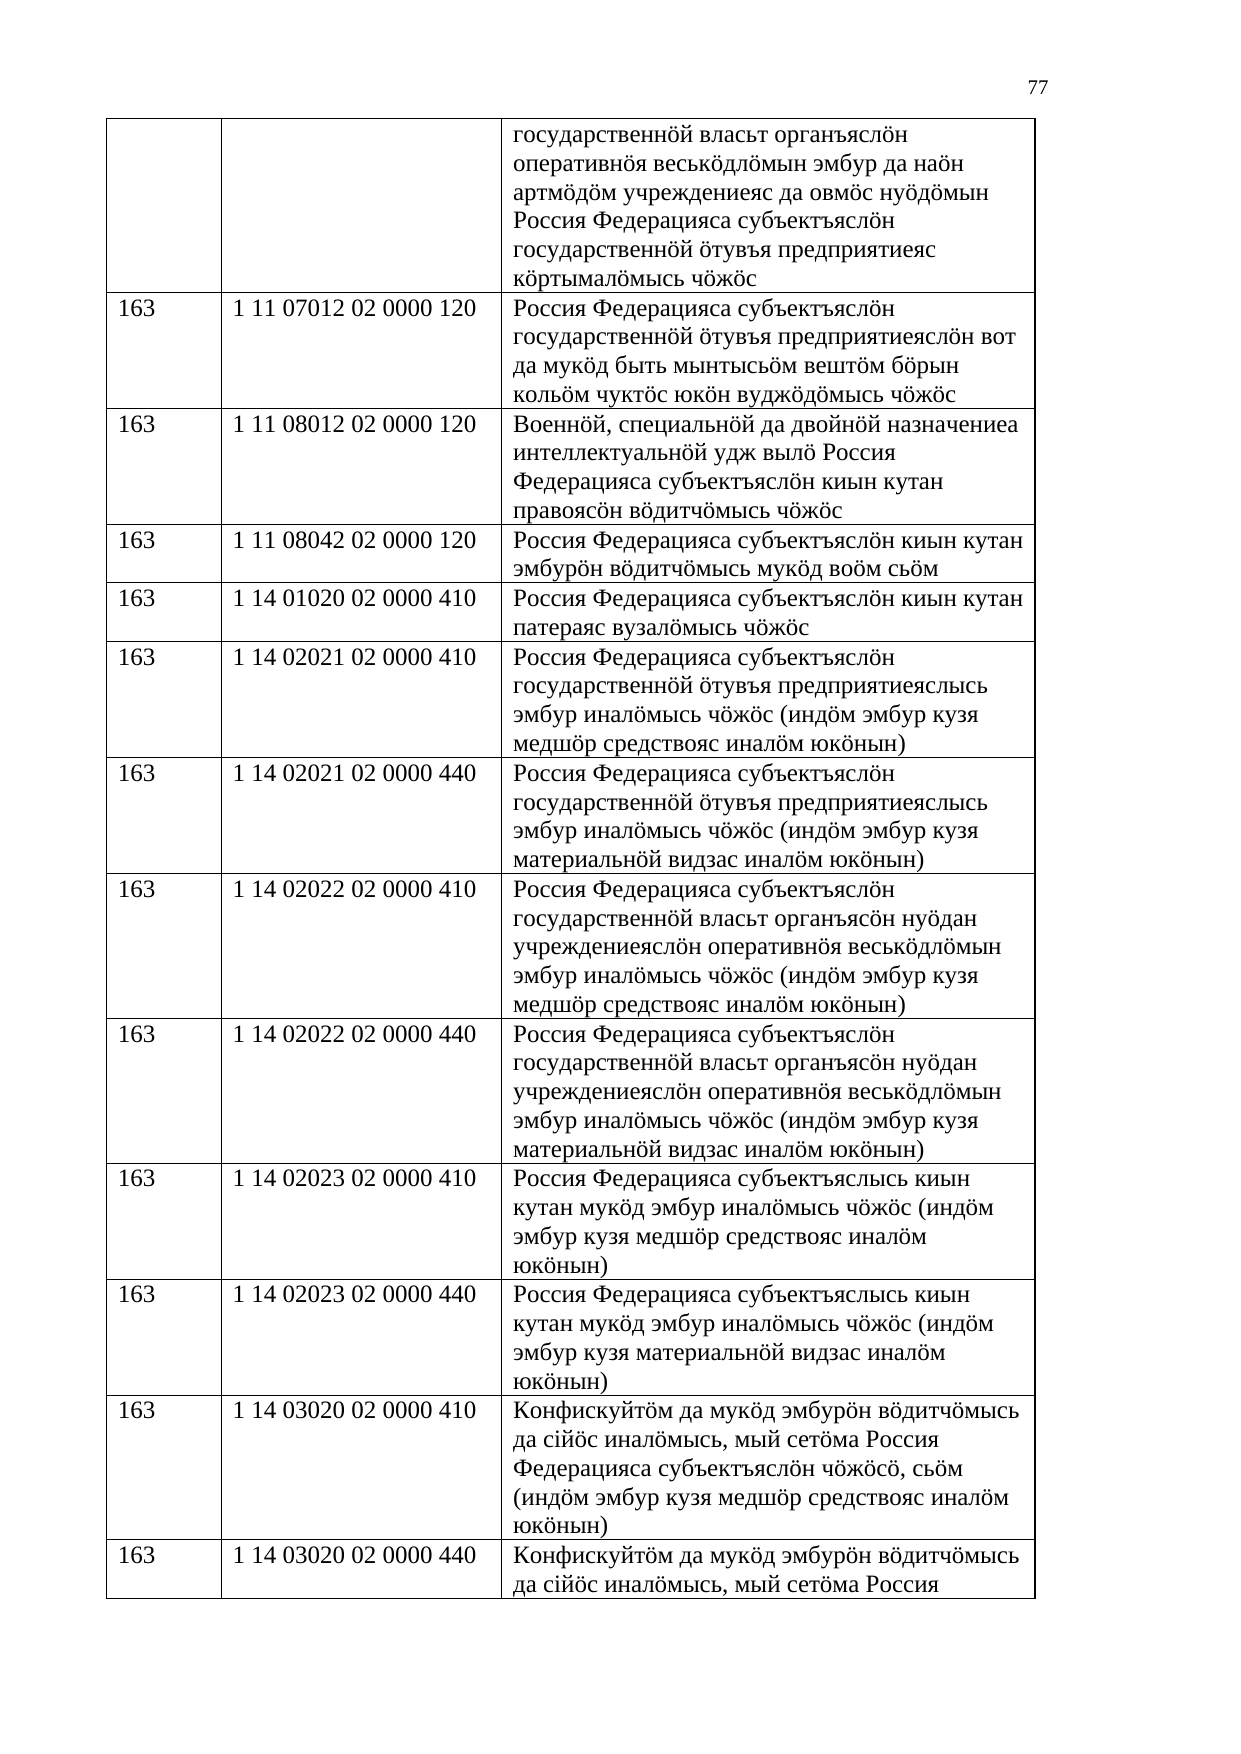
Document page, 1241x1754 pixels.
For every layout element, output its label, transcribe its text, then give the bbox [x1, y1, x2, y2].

table_cell [1036, 1163, 1094, 1278]
table_cell 1 14 02022 02 0000 410 [222, 874, 501, 1018]
table_cell государственнöй власьт органъяслöн оперативнöя веськöдлöмын эмбур да наöн артмöдöм учреждениеяс да овмöс нуöдöмын Россия Федерацияса субъектъяслöн государственнöй öтувъя предприятиеяс кöртымалöмысь чöжöс [502, 119, 1034, 292]
table_cell Россия Федерацияса субъектъяслöн киын кутан эмбурöн вöдитчöмысь мукöд воöм сьöм [502, 525, 1034, 582]
table_cell 163 [107, 293, 221, 408]
table_cell 1 11 07012 02 0000 120 [222, 293, 501, 408]
table_cell 1 14 03020 02 0000 410 [222, 1396, 501, 1539]
table_cell [1036, 582, 1094, 641]
table_cell Военнöй, специальнöй да двойнöй назначениеа интеллектуальнöй удж вылö Россия Федерацияса субъектъяслöн киын кутан правоясöн вöдитчöмысь чöжöс [502, 409, 1034, 524]
table_cell [107, 119, 221, 292]
table_cell 1 14 02021 02 0000 410 [222, 642, 501, 757]
table_cell Россия Федерацияса субъектъяслысь киын кутан мукöд эмбур иналöмысь чöжöс (индöм эмбур кузя материальнöй видзас иналöм юкöнын) [502, 1280, 1034, 1394]
table_cell 1 11 08012 02 0000 120 [222, 409, 501, 524]
table_cell Конфискуйтöм да мукöд эмбурöн вöдитчöмысь да сiйöс иналöмысь, мый сетöма Россия [502, 1540, 1034, 1598]
table_cell [1036, 1018, 1094, 1162]
table_cell [1036, 1395, 1094, 1539]
table_cell 1 14 02022 02 0000 440 [222, 1019, 501, 1162]
table_cell 163 [107, 758, 221, 873]
table_cell 1 14 02023 02 0000 440 [222, 1280, 501, 1394]
table_cell Россия Федерацияса субъектъяслöн государственнöй öтувъя предприятиеяслысь эмбур иналöмысь чöжöс (индöм эмбур кузя медшöр средствояс иналöм юкöнын) [502, 642, 1034, 757]
table_cell [1036, 641, 1094, 757]
table_cell [1036, 408, 1094, 524]
table_cell 1 14 02021 02 0000 440 [222, 758, 501, 873]
table_cell 163 [107, 583, 221, 641]
table_cell 1 14 02023 02 0000 410 [222, 1164, 501, 1278]
table_cell 163 [107, 642, 221, 757]
table_cell 163 [107, 525, 221, 582]
table_cell Россия Федерацияса субъектъяслöн государственнöй власьт органъясöн нуöдан учреждениеяслöн оперативнöя веськöдлöмын эмбур иналöмысь чöжöс (индöм эмбур кузя медшöр средствояс иналöм юкöнын) [502, 874, 1034, 1018]
table_cell Россия Федерацияса субъектъяслöн киын кутан патераяс вузалöмысь чöжöс [502, 583, 1034, 641]
table_cell Россия Федерацияса субъектъяслöн государственнöй власьт органъясöн нуöдан учреждениеяслöн оперативнöя веськöдлöмын эмбур иналöмысь чöжöс (индöм эмбур кузя материальнöй видзас иналöм юкöнын) [502, 1019, 1034, 1162]
table_cell Конфискуйтöм да мукöд эмбурöн вöдитчöмысь да сiйöс иналöмысь, мый сетöма Россия Федерацияса субъектъяслöн чöжöсö, сьöм (индöм эмбур кузя медшöр средствояс иналöм юкöнын) [502, 1396, 1034, 1539]
table_cell 163 [107, 1280, 221, 1394]
table_cell [1036, 524, 1094, 582]
table_cell 1 14 03020 02 0000 440 [222, 1540, 501, 1598]
table_cell 163 [107, 1396, 221, 1539]
table_cell [222, 119, 501, 292]
table_cell 163 [107, 874, 221, 1018]
table_cell [1036, 292, 1094, 408]
table_cell [1036, 1539, 1094, 1598]
table_cell 163 [107, 1164, 221, 1278]
table_cell [1036, 118, 1094, 292]
table_cell 163 [107, 1019, 221, 1162]
table_cell 163 [107, 1540, 221, 1598]
table_cell [1036, 1279, 1094, 1394]
table_cell Россия Федерацияса субъектъяслöн государственнöй öтувъя предприятиеяслысь эмбур иналöмысь чöжöс (индöм эмбур кузя материальнöй видзас иналöм юкöнын) [502, 758, 1034, 873]
table_cell 163 [107, 409, 221, 524]
table_cell 1 11 08042 02 0000 120 [222, 525, 501, 582]
table_cell 1 14 01020 02 0000 410 [222, 583, 501, 641]
table_cell [1036, 873, 1094, 1018]
table_cell [1036, 757, 1094, 873]
table_cell Россия Федерацияса субъектъяслысь киын кутан мукöд эмбур иналöмысь чöжöс (индöм эмбур кузя медшöр средствояс иналöм юкöнын) [502, 1164, 1034, 1278]
table_cell Россия Федерацияса субъектъяслöн государственнöй öтувъя предприятиеяслöн вот да мукöд быть мынтысьöм вештöм бöрын кольöм чуктöс юкöн вуджöдöмысь чöжöс [502, 293, 1034, 408]
